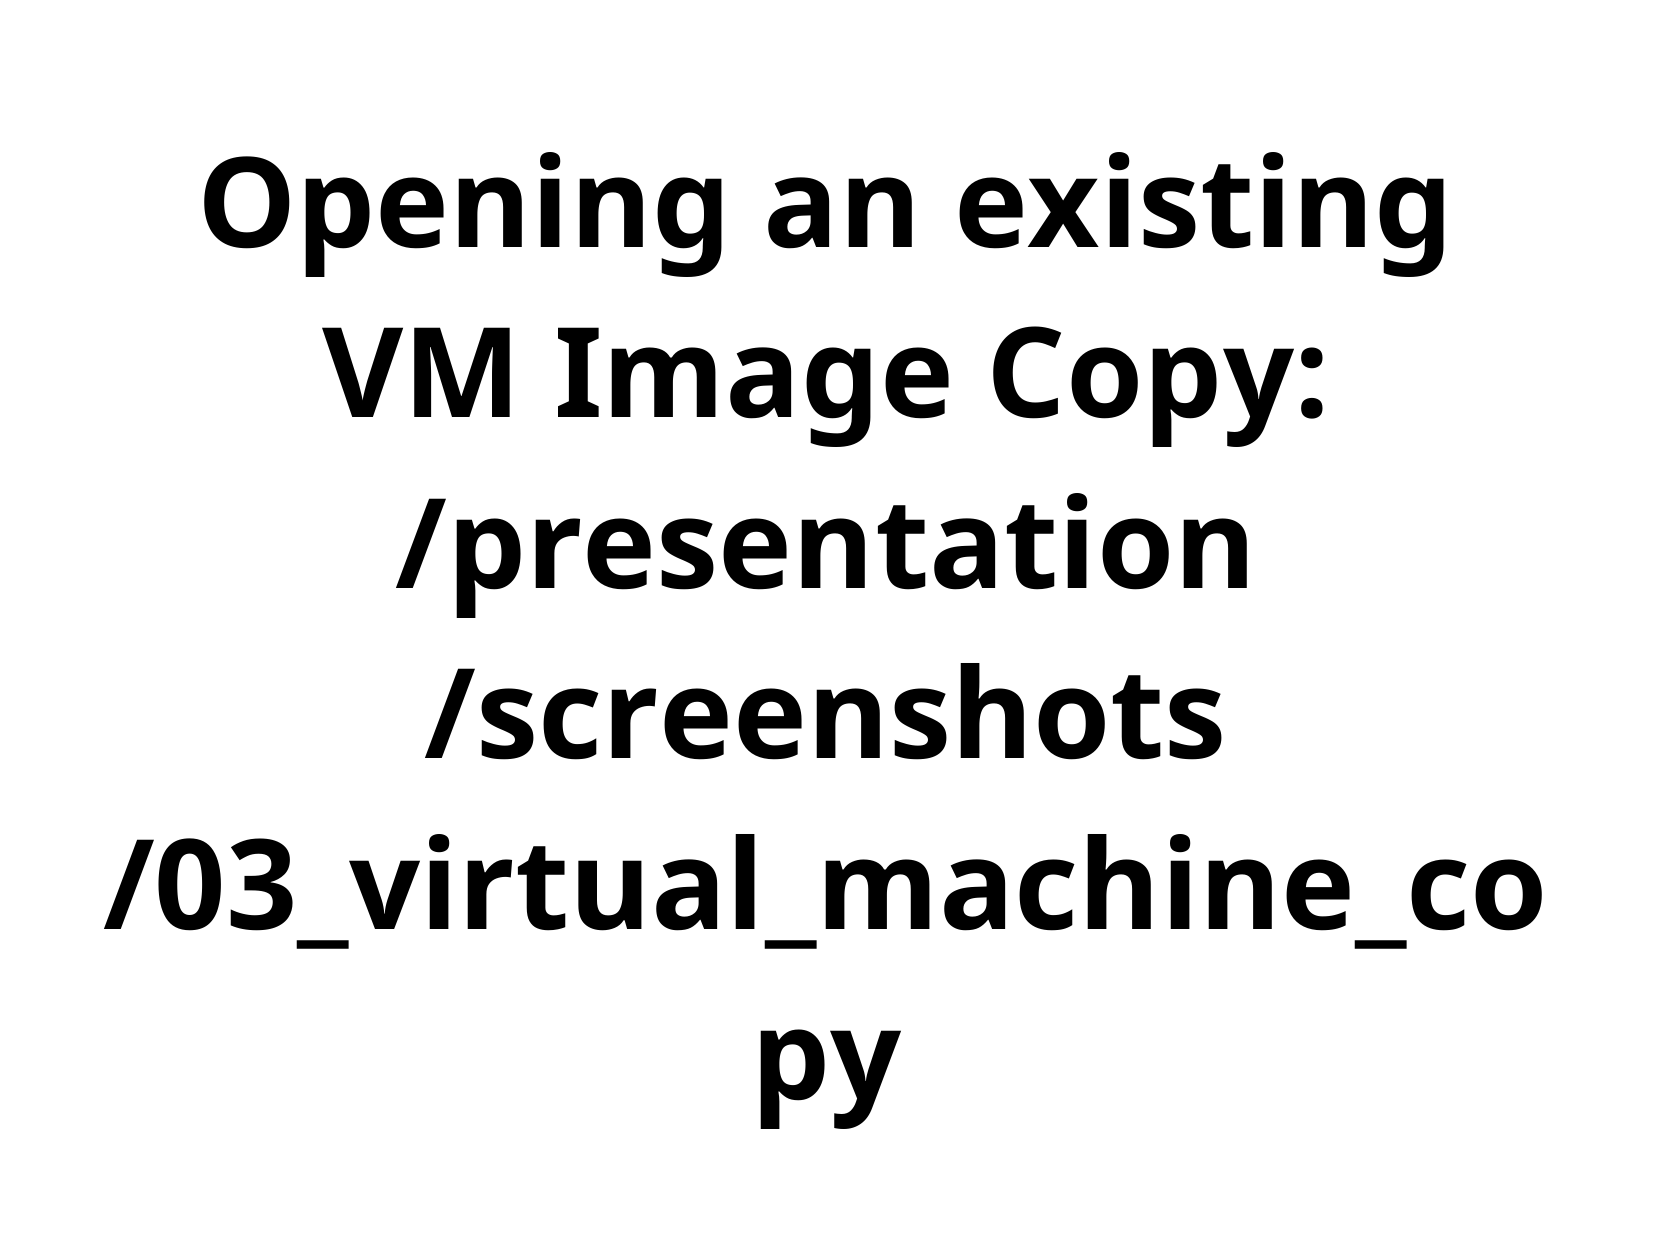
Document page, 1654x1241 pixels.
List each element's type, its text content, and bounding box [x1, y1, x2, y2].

title Opening an existing VM Image Copy: /presentation /screenshots /03_virtual_machine_copy [82, 49, 1571, 1201]
